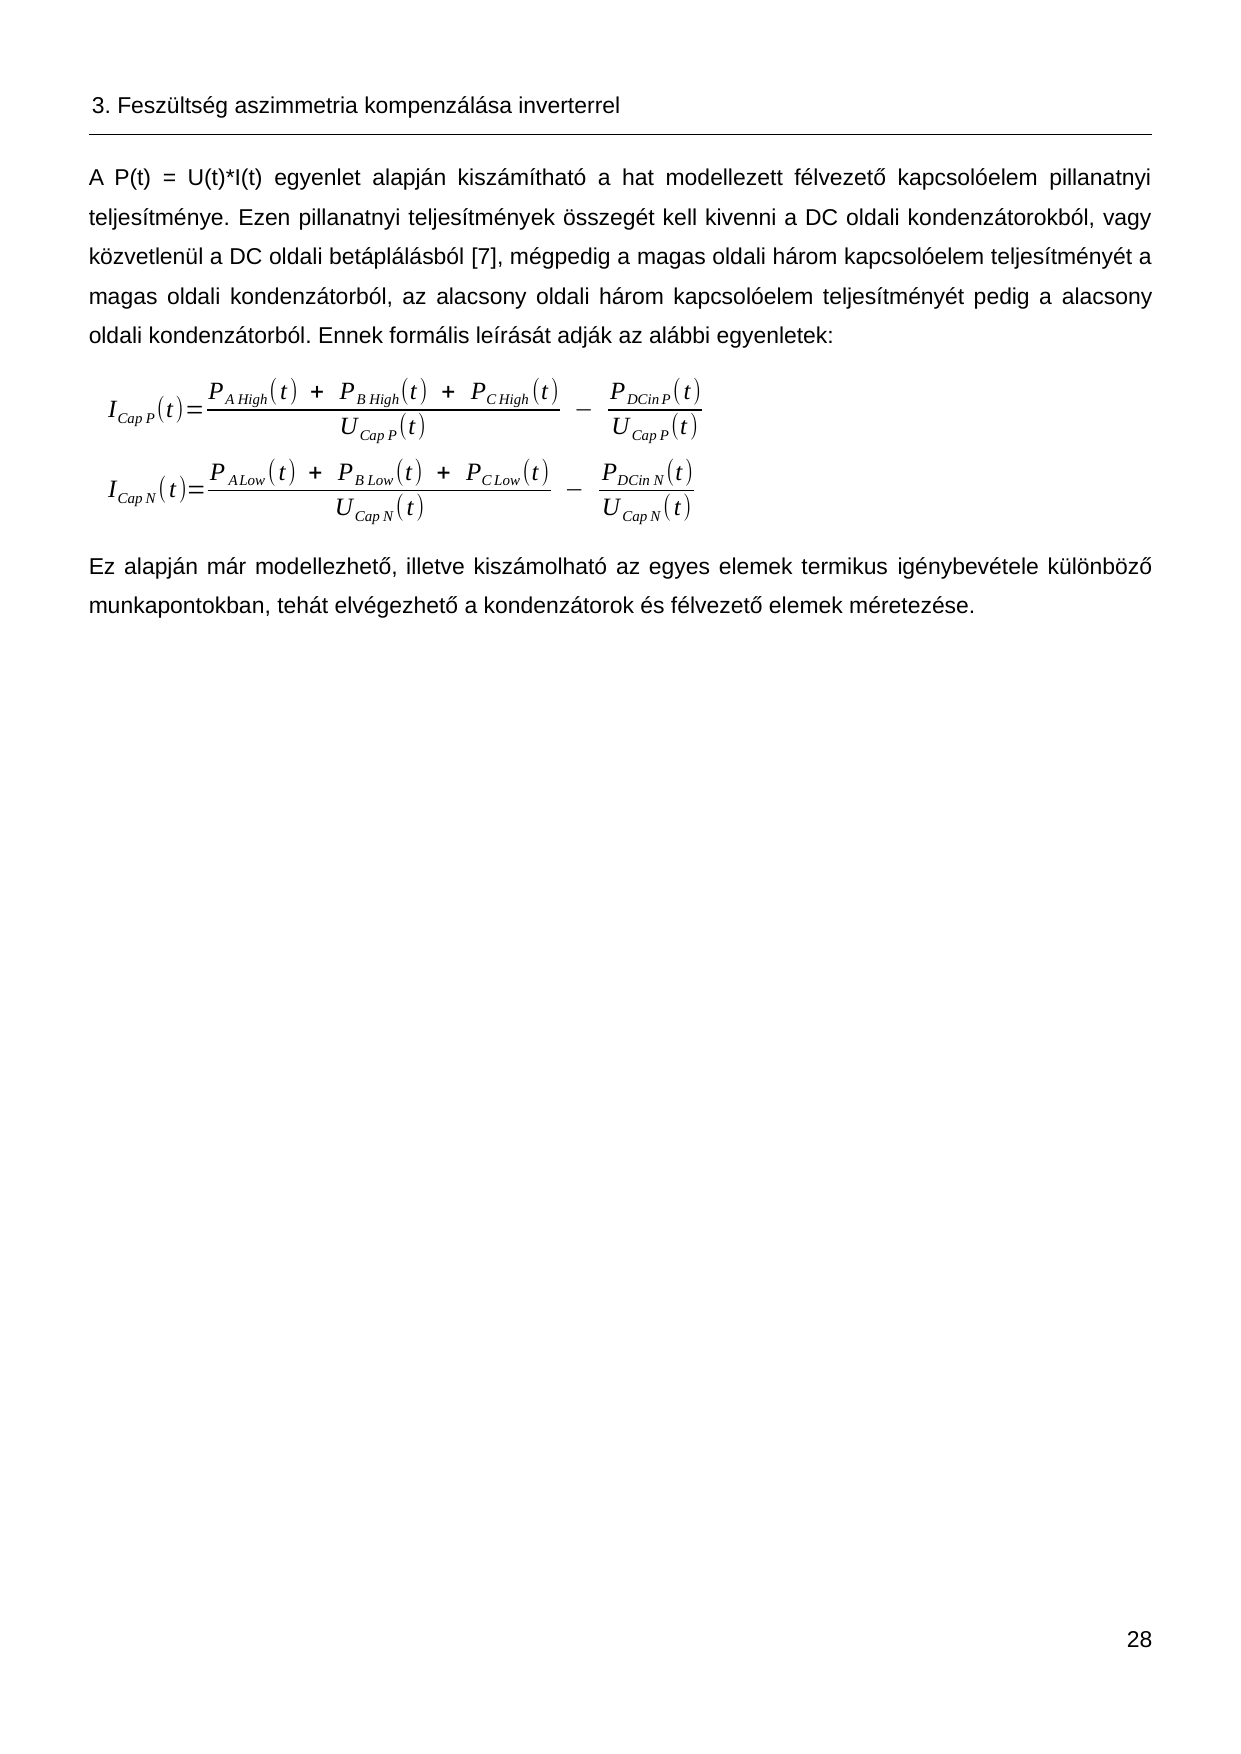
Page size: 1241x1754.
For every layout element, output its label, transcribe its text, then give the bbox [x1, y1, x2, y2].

text Ez alapján már modellezhető, illetve kiszámolható az egyes elemek termikus igénybevétele különböző munkapontokban, tehát elvégezhető a kondenzátorok és félvezető elemek méretezése. [88, 553, 1152, 618]
text A P(t) = U(t)*I(t) egyenlet alapján kiszámítható a hat modellezett félvezető kapcsolóelem pillanatnyi teljesítménye. Ezen pillanatnyi teljesítmények összegét kell kivenni a DC oldali kondenzátorokból, vagy közvetlenül a DC oldali betáplálásból [7], mégpedig a magas oldali három kapcsolóelem teljesítményét a magas oldali kondenzátorból, az alacsony oldali három kapcsolóelem teljesítményét pedig a alacsony oldali kondenzátorból. Ennek formális leírását adják az alábbi egyenletek: [88, 164, 1152, 348]
